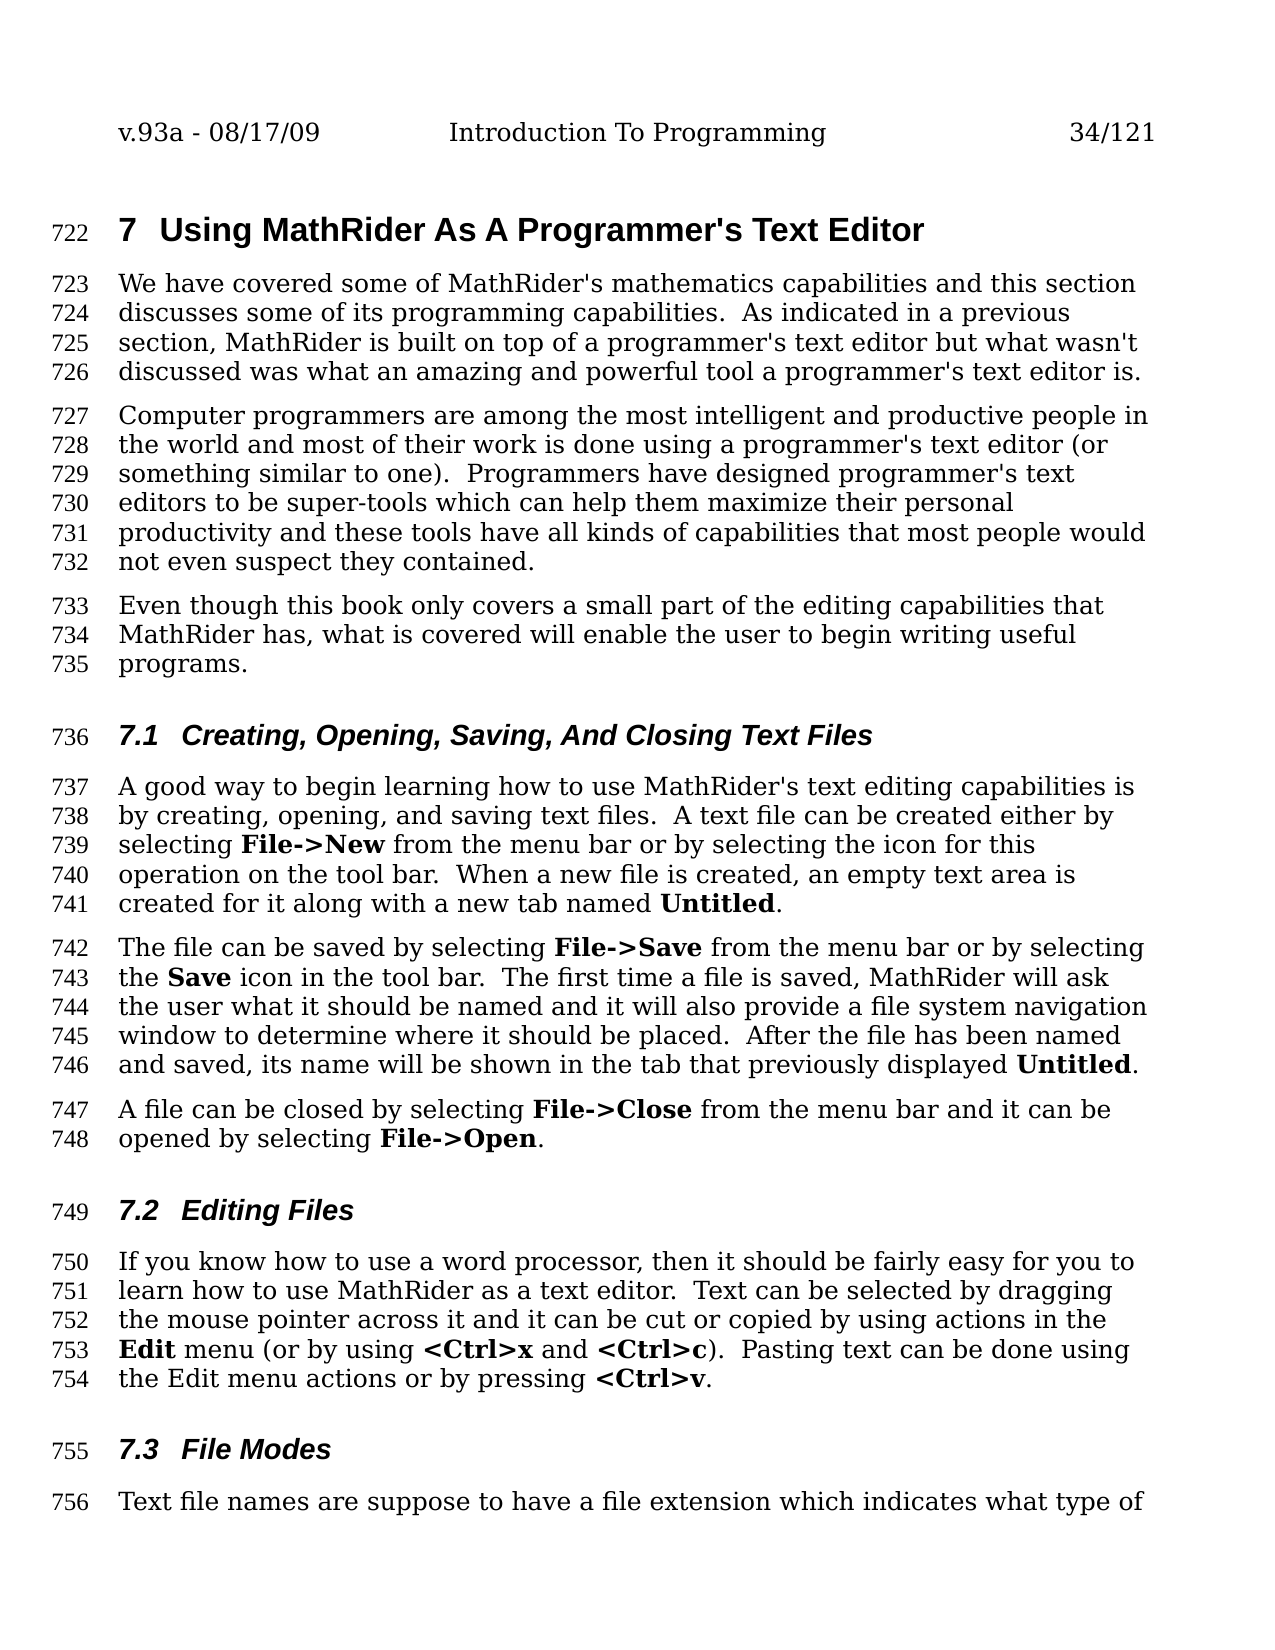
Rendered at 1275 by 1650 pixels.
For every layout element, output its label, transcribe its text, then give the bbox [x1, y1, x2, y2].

text We have covered some of MathRider's mathematics capabilities and this section discusses some of its programming capabilities. As indicated in a previous section, MathRider is built on top of a programmer's text editor but what wasn't discussed was what an amazing and powerful tool a programmer's text editor is. [118, 269, 1157, 386]
text Computer programmers are among the most intelligent and productive people in the world and most of their work is done using a programmer's text editor (or something similar to one). Programmers have designed programmer's text editors to be super-tools which can help them maximize their personal productivity and these tools have all kinds of capabilities that most people would not even suspect they contained. [118, 401, 1157, 576]
subtitle File Modes [118, 1432, 1157, 1466]
text A good way to begin learning how to use MathRider's text editing capabilities is by creating, opening, and saving text files. A text file can be created either by selecting File->New from the menu bar or by selecting the icon for this operation on the tool bar. When a new file is created, an empty text area is created for it along with a new tab named Untitled. [118, 772, 1157, 918]
subtitle Creating, Opening, Saving, And Closing Text Files [118, 718, 1157, 751]
text Text file names are suppose to have a file extension which indicates what type of [118, 1487, 1157, 1516]
subtitle Editing Files [118, 1193, 1157, 1226]
text The file can be saved by selecting File->Save from the menu bar or by selecting the Save icon in the tool bar. The first time a file is saved, MathRider will ask the user what it should be named and it will also provide a file system navigation window to determine where it should be placed. After the file has been named and saved, its name will be shown in the tab that previously displayed Untitled. [118, 933, 1157, 1080]
text Even though this book only covers a small part of the editing capabilities that MathRider has, what is covered will enable the user to begin writing useful programs. [118, 591, 1157, 678]
text A file can be closed by selecting File->Close from the menu bar and it can be opened by selecting File->Open. [118, 1095, 1157, 1153]
subtitle Using MathRider As A Programmer's Text Editor [118, 210, 1157, 248]
text If you know how to use a word processor, then it should be fairly easy for you to learn how to use MathRider as a text editor. Text can be selected by dragging the mouse pointer across it and it can be cut or copied by using actions in the Edit menu (or by using <Ctrl>x and <Ctrl>c). Pasting text can be done using the Edit menu actions or by pressing <Ctrl>v. [118, 1247, 1157, 1393]
